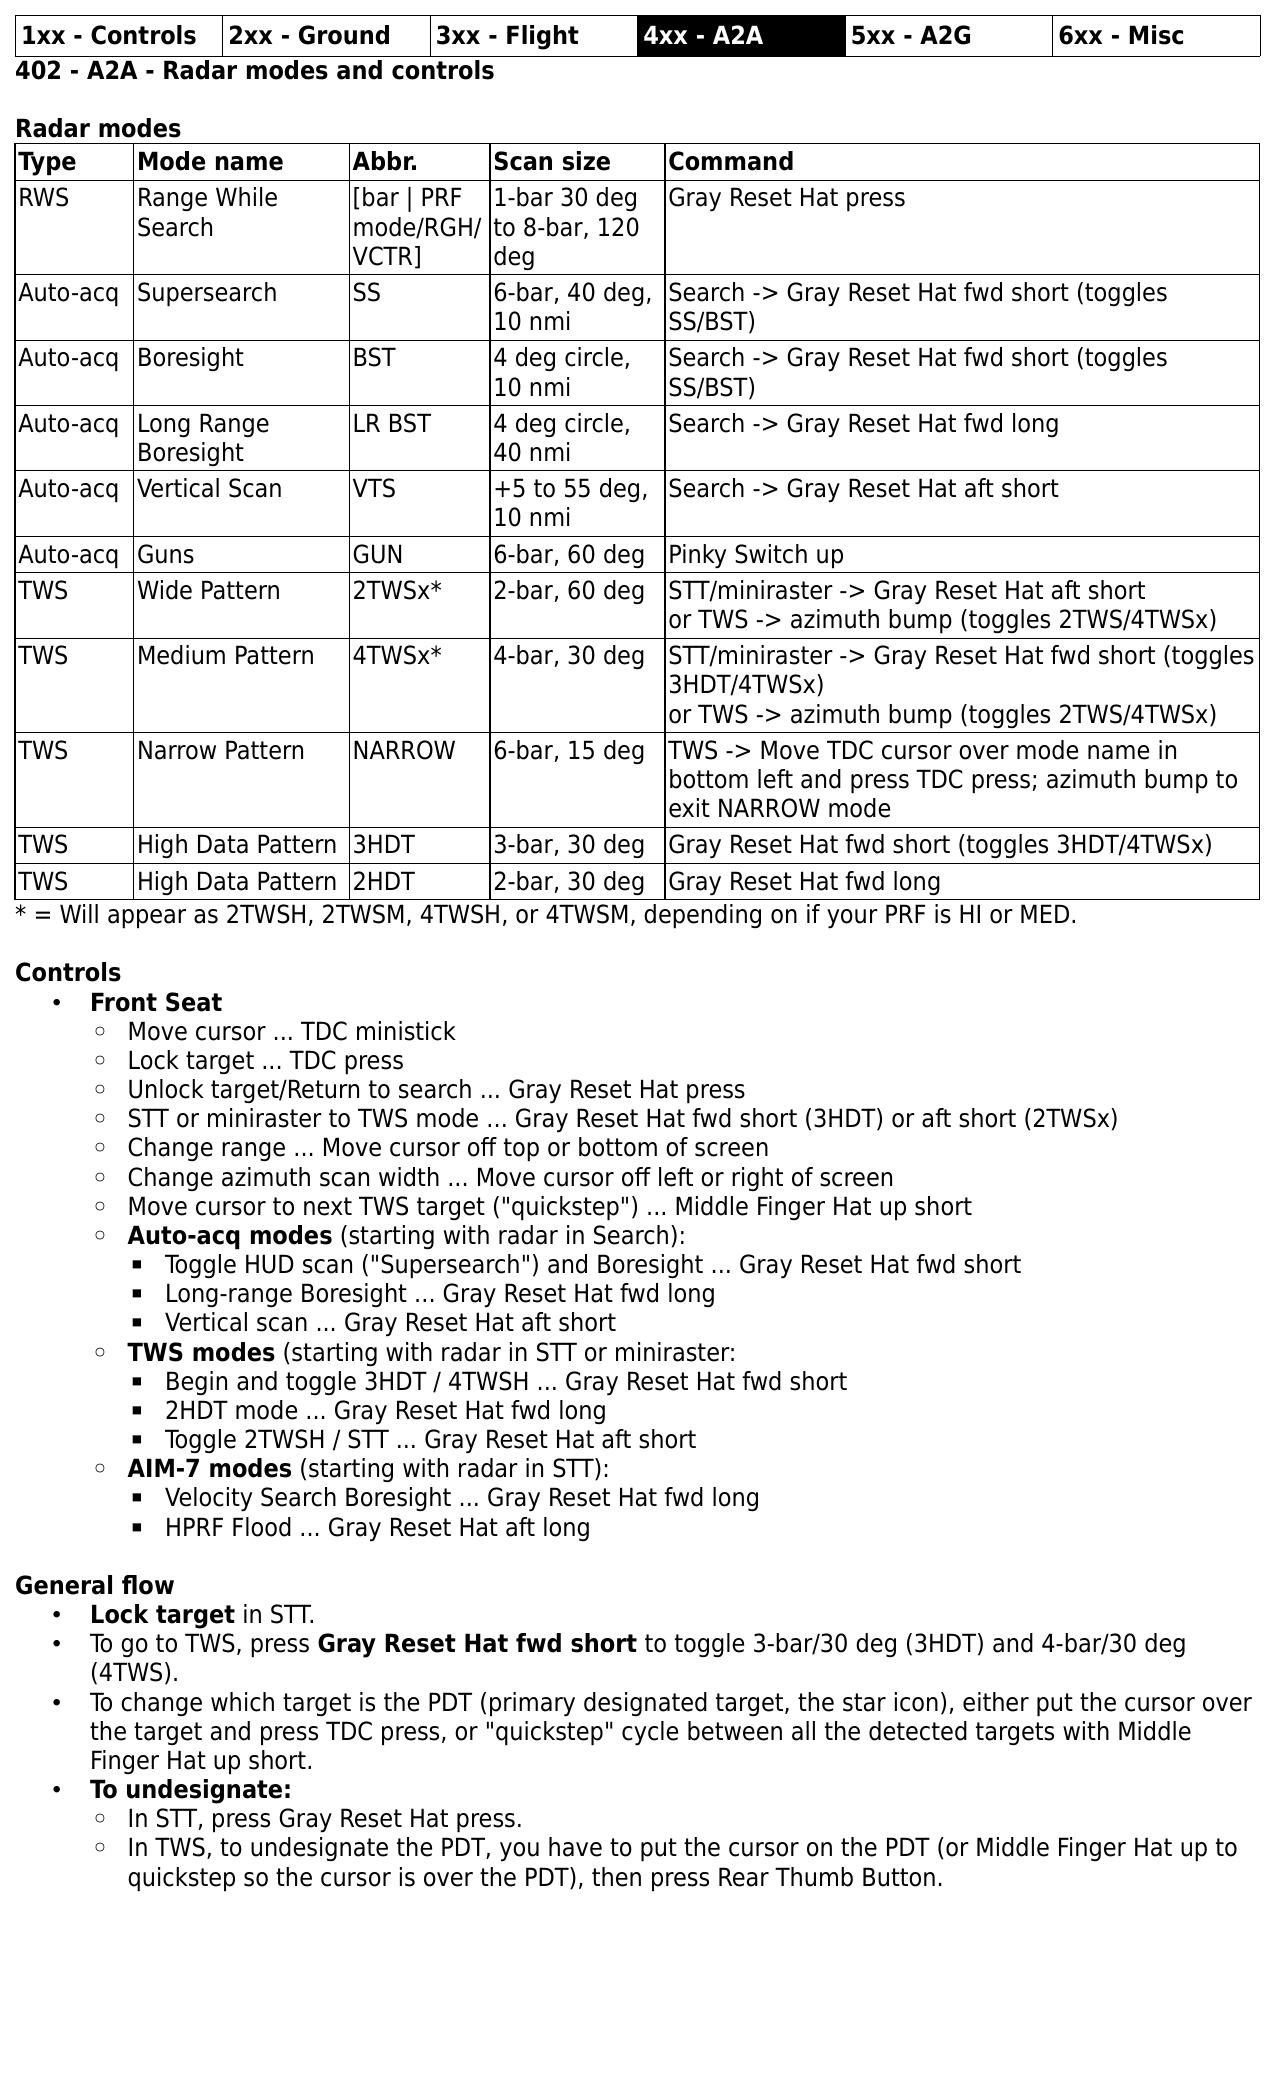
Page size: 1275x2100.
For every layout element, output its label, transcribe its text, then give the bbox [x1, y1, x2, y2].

table_cell 4 deg circle, 40 nmi [491, 406, 664, 470]
table_cell SS [350, 275, 489, 339]
table_cell Search -> Gray Reset Hat fwd long [666, 406, 1259, 470]
table_cell BST [350, 341, 489, 405]
table_cell Supersearch [134, 275, 349, 339]
table_cell High Data Pattern [134, 828, 349, 863]
table_cell 4-bar, 30 deg [491, 639, 664, 732]
list Toggle HUD scan ("Supersearch") and Boresight ... Gray Reset Hat fwd short [127, 1250, 1260, 1279]
table_cell Range While Search [134, 181, 349, 274]
list Front Seat [52, 988, 1260, 1017]
table_cell 3HDT [350, 828, 489, 863]
text General flow [15, 1571, 1260, 1600]
list Lock target ... TDC press [90, 1046, 1260, 1075]
list In STT, press Gray Reset Hat press. [90, 1804, 1260, 1833]
table_cell Boresight [134, 341, 349, 405]
table_cell Pinky Switch up [666, 537, 1259, 572]
table_cell STT/miniraster -> Gray Reset Hat aft short or TWS -> azimuth bump (toggles 2TWS/4TWSx) [666, 573, 1259, 637]
text * = Will appear as 2TWSH, 2TWSM, 4TWSH, or 4TWSM, depending on if your PRF is HI or MED. [15, 900, 1260, 929]
list Move cursor to next TWS target ("quickstep") ... Middle Finger Hat up short [90, 1192, 1260, 1221]
table_cell LR BST [350, 406, 489, 470]
table_cell Medium Pattern [134, 639, 349, 732]
list Unlock target/Return to search ... Gray Reset Hat press [90, 1075, 1260, 1104]
table_cell Search -> Gray Reset Hat fwd short (toggles SS/BST) [666, 275, 1259, 339]
table_cell 4 deg circle, 10 nmi [491, 341, 664, 405]
table_cell NARROW [350, 733, 489, 827]
table_header Mode name [134, 144, 349, 179]
table_header Type [16, 144, 133, 179]
list Auto-acq modes (starting with radar in Search): [90, 1221, 1260, 1250]
list TWS modes (starting with radar in STT or miniraster: [90, 1338, 1260, 1367]
table_header Abbr. [350, 144, 489, 179]
table_cell Search -> Gray Reset Hat aft short [666, 471, 1259, 536]
table_cell TWS [16, 639, 133, 732]
table_header 6xx - Misc [1053, 16, 1260, 56]
table_cell 6-bar, 40 deg, 10 nmi [491, 275, 664, 339]
table_cell Gray Reset Hat press [666, 181, 1259, 274]
table_header 3xx - Flight [431, 16, 637, 56]
table_cell Auto-acq [16, 471, 133, 536]
table_cell 4TWSx* [350, 639, 489, 732]
table_cell TWS [16, 864, 133, 899]
list STT or miniraster to TWS mode ... Gray Reset Hat fwd short (3HDT) or aft short (2TWSx) [90, 1104, 1260, 1133]
table_cell Auto-acq [16, 275, 133, 339]
list Begin and toggle 3HDT / 4TWSH ... Gray Reset Hat fwd short [127, 1367, 1260, 1396]
table_cell STT/miniraster -> Gray Reset Hat fwd short (toggles 3HDT/4TWSx) or TWS -> azimuth bump (toggles 2TWS/4TWSx) [666, 639, 1259, 732]
table_header Command [666, 144, 1259, 179]
table_cell TWS [16, 733, 133, 827]
list Long-range Boresight ... Gray Reset Hat fwd long [127, 1279, 1260, 1308]
table_cell Wide Pattern [134, 573, 349, 637]
table_cell VTS [350, 471, 489, 536]
table_header 4xx - A2A [638, 16, 845, 56]
table_cell Auto-acq [16, 537, 133, 572]
list To change which target is the PDT (primary designated target, the star icon), either put the cursor over the target and press TDC press, or "quickstep" cycle between all the detected targets with Middle Finger Hat up short. [52, 1688, 1260, 1775]
table_cell Narrow Pattern [134, 733, 349, 827]
list Move cursor ... TDC ministick [90, 1017, 1260, 1046]
list To undesignate: [52, 1775, 1260, 1804]
table_cell Guns [134, 537, 349, 572]
table_header Scan size [491, 144, 664, 179]
table_cell 2HDT [350, 864, 489, 899]
list Change azimuth scan width ... Move cursor off left or right of screen [90, 1163, 1260, 1192]
text Radar modes [15, 114, 1260, 143]
table_cell 6-bar, 15 deg [491, 733, 664, 827]
table_cell Auto-acq [16, 341, 133, 405]
table_cell 3-bar, 30 deg [491, 828, 664, 863]
table_header 1xx - Controls [16, 16, 222, 56]
text 402 - A2A - Radar modes and controls [15, 57, 1260, 85]
list HPRF Flood ... Gray Reset Hat aft long [127, 1513, 1260, 1542]
table_cell Gray Reset Hat fwd long [666, 864, 1259, 899]
text Controls [15, 958, 1260, 988]
table_cell Vertical Scan [134, 471, 349, 536]
list 2HDT mode ... Gray Reset Hat fwd long [127, 1396, 1260, 1425]
table_cell GUN [350, 537, 489, 572]
list Change range ... Move cursor off top or bottom of screen [90, 1133, 1260, 1163]
list Lock target in STT. [52, 1600, 1260, 1629]
table_cell Auto-acq [16, 406, 133, 470]
table_cell RWS [16, 181, 133, 274]
table_cell 2-bar, 60 deg [491, 573, 664, 637]
table_cell Long Range Boresight [134, 406, 349, 470]
table_cell Gray Reset Hat fwd short (toggles 3HDT/4TWSx) [666, 828, 1259, 863]
table_header 5xx - A2G [846, 16, 1052, 56]
list To go to TWS, press Gray Reset Hat fwd short to toggle 3-bar/30 deg (3HDT) and 4-bar/30 deg (4TWS). [52, 1629, 1260, 1688]
list Vertical scan ... Gray Reset Hat aft short [127, 1308, 1260, 1338]
table_header 2xx - Ground [223, 16, 430, 56]
table_cell TWS -> Move TDC cursor over mode name in bottom left and press TDC press; azimuth bump to exit NARROW mode [666, 733, 1259, 827]
list Toggle 2TWSH / STT ... Gray Reset Hat aft short [127, 1425, 1260, 1454]
table_cell Search -> Gray Reset Hat fwd short (toggles SS/BST) [666, 341, 1259, 405]
table_cell TWS [16, 573, 133, 637]
table_cell 1-bar 30 deg to 8-bar, 120 deg [491, 181, 664, 274]
table_cell +5 to 55 deg, 10 nmi [491, 471, 664, 536]
table_cell 6-bar, 60 deg [491, 537, 664, 572]
list AIM-7 modes (starting with radar in STT): [90, 1454, 1260, 1483]
table_cell [bar | PRF mode/RGH/VCTR] [350, 181, 489, 274]
table_cell TWS [16, 828, 133, 863]
list In TWS, to undesignate the PDT, you have to put the cursor on the PDT (or Middle Finger Hat up to quickstep so the cursor is over the PDT), then press Rear Thumb Button. [90, 1833, 1260, 1892]
table_cell High Data Pattern [134, 864, 349, 899]
table_cell 2-bar, 30 deg [491, 864, 664, 899]
list Velocity Search Boresight ... Gray Reset Hat fwd long [127, 1483, 1260, 1513]
table_cell 2TWSx* [350, 573, 489, 637]
